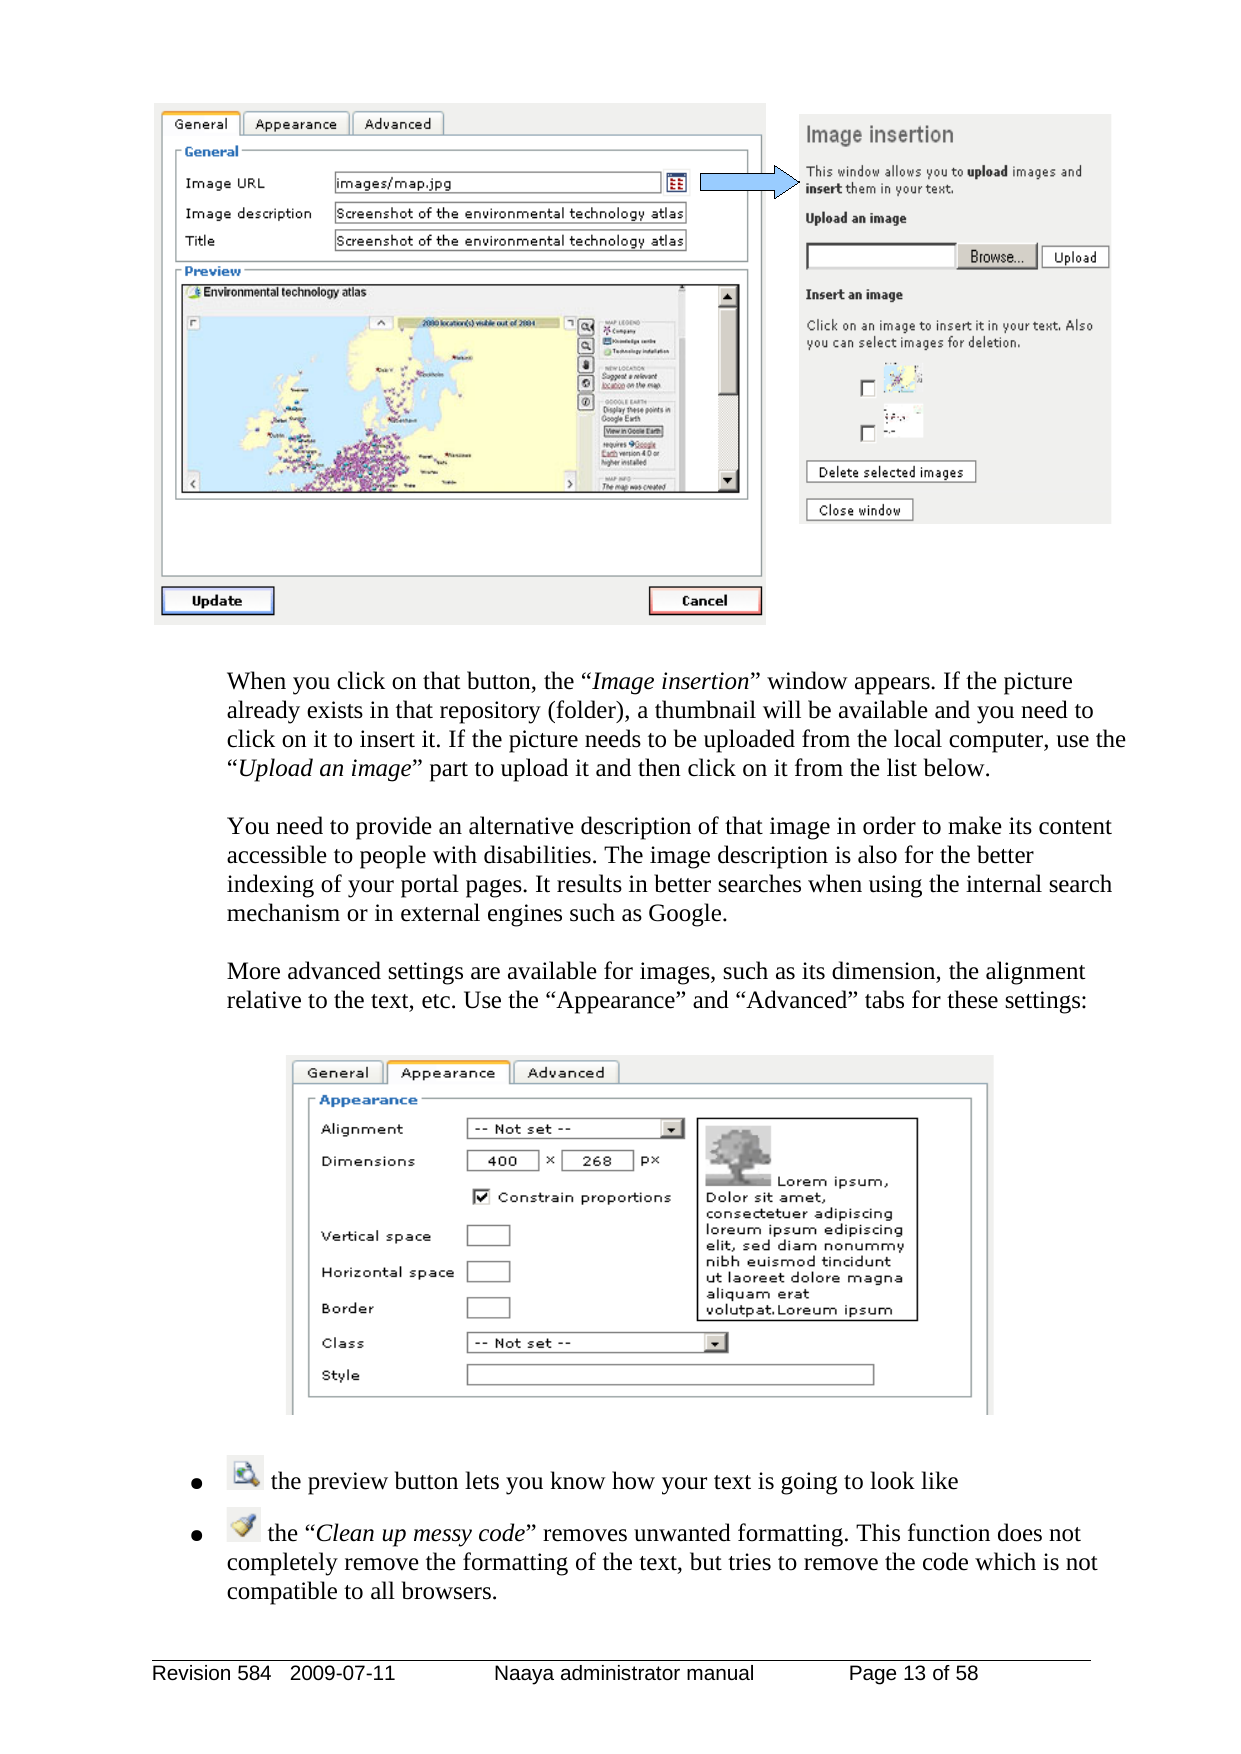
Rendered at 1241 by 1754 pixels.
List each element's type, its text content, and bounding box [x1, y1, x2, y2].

picture [285, 1055, 994, 1415]
list the preview button lets you know how your text is going to look like [189, 1455, 1128, 1495]
picture [226, 1455, 264, 1490]
list When you click on that button, the “Image insertion” window appears. If the picture already exists in that repository (folder), a thumbnail will be available and you need to click on it to insert it. If the picture needs to be uploaded from the local computer, use the “Upload an image” part to upload it and then click on it from the list below. You need to provide an alternative description of that image in order to make its content accessible to people with disabilities. The image description is also for the better indexing of your portal pages. It results in better searches when using the internal search mechanism or in external engines such as Google. More advanced settings are available for images, such as its dimension, the alignment relative to the text, etc. Use the “Appearance” and “Advanced” tabs for these settings: [189, 666, 1128, 1043]
picture [154, 103, 766, 625]
picture [799, 114, 1112, 524]
list the “Clean up messy code” removes unwanted formatting. This function does not completely remove the formatting of the text, but tries to remove the code which is not compatible to all browsers. [189, 1507, 1128, 1605]
picture [226, 1507, 261, 1542]
